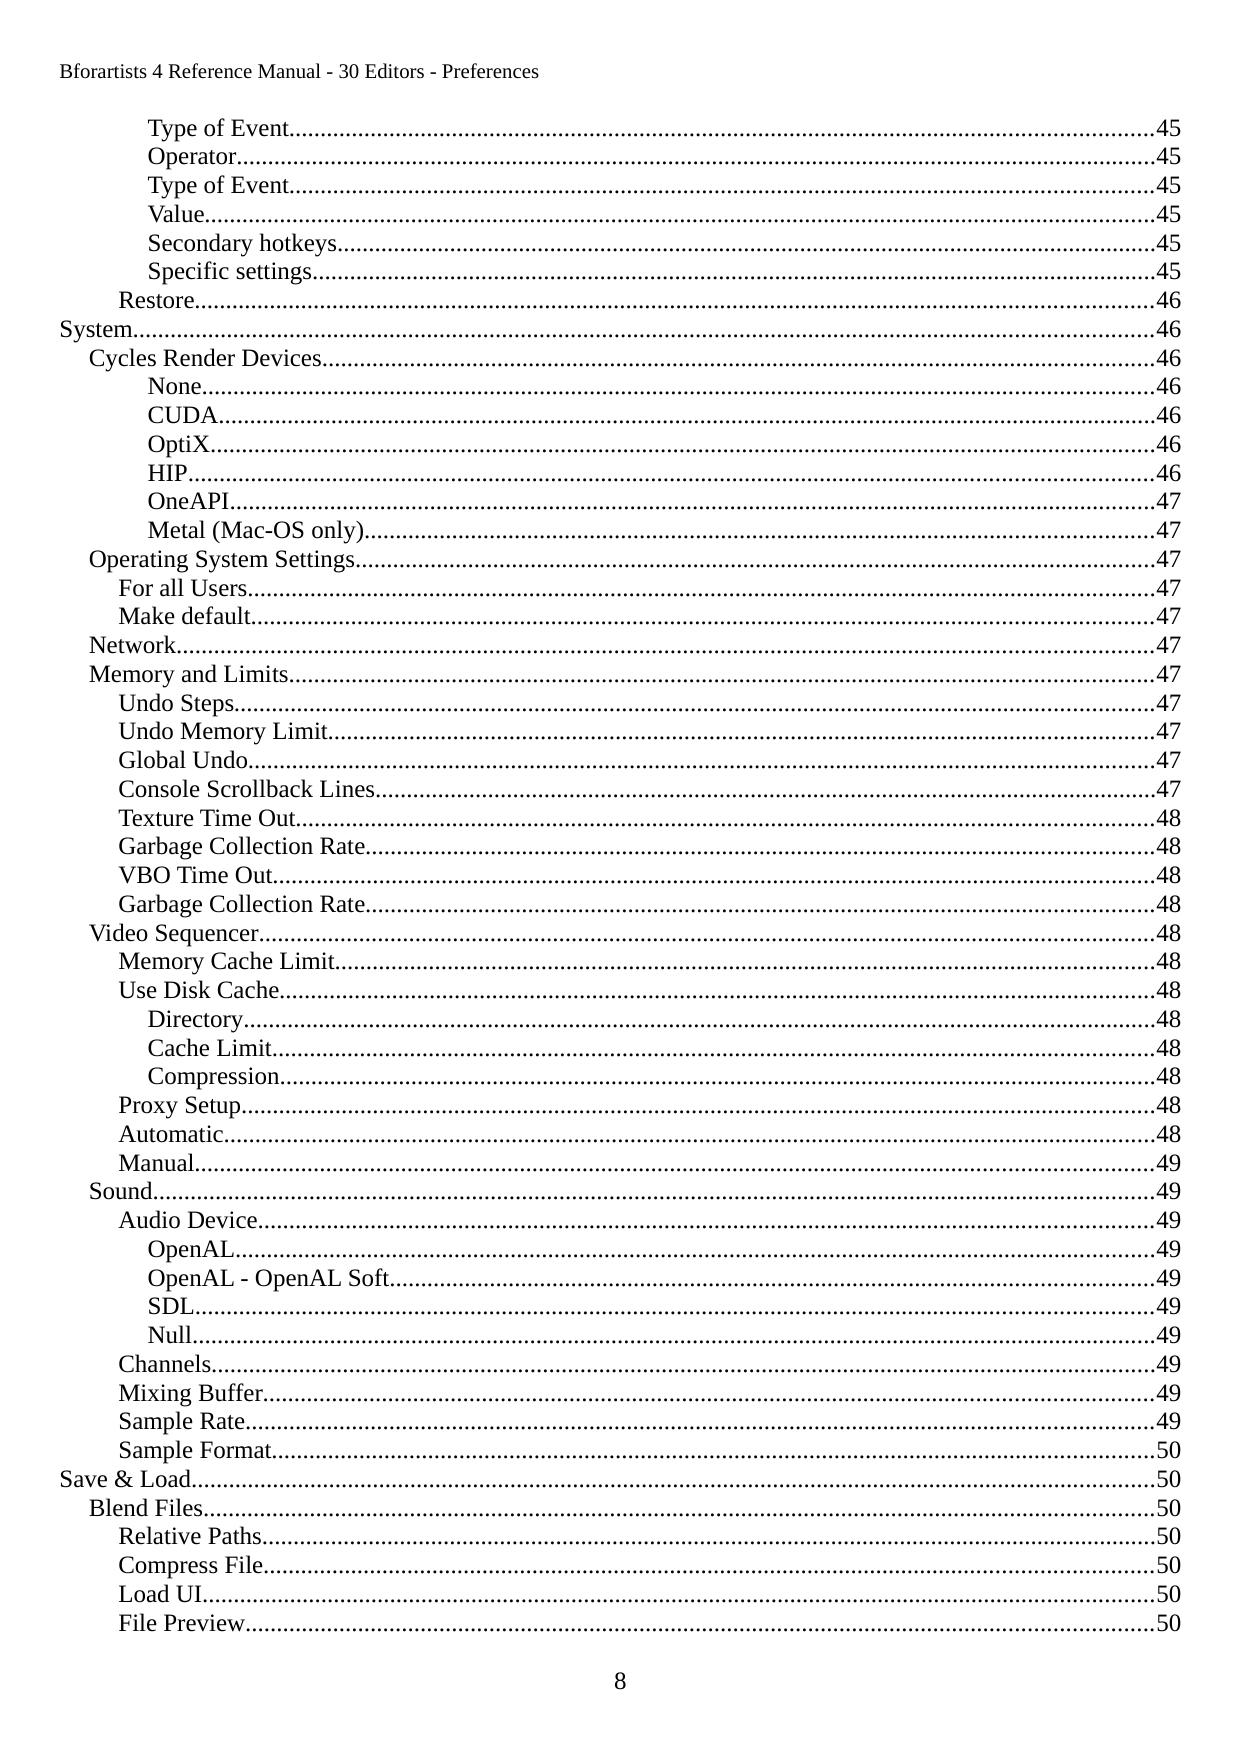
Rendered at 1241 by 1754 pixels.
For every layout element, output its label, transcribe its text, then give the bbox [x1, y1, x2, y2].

text Sound 49 [88, 1176, 1181, 1205]
text Proxy Setup 48 [118, 1090, 1181, 1119]
text OpenAL 49 [147, 1234, 1181, 1263]
text Garbage Collection Rate 48 [118, 831, 1181, 860]
text Network 47 [88, 630, 1181, 659]
text System 46 [59, 314, 1181, 343]
text HIP 46 [147, 458, 1181, 486]
text Video Sequencer 48 [88, 918, 1181, 946]
text Type of Event 45 [147, 113, 1181, 141]
text Console Scrollback Lines 47 [118, 774, 1181, 803]
text For all Users 47 [118, 573, 1181, 601]
text Memory Cache Limit 48 [118, 946, 1181, 975]
text OptiX 46 [147, 429, 1181, 458]
text Operator 45 [147, 141, 1181, 170]
text Audio Device 49 [118, 1205, 1181, 1234]
text Metal (Mac-OS only) 47 [147, 515, 1181, 544]
text Type of Event 45 [147, 170, 1181, 199]
text Value 45 [147, 199, 1181, 228]
text Manual 49 [118, 1148, 1181, 1176]
text Make default 47 [118, 601, 1181, 630]
text Sample Rate 49 [118, 1406, 1181, 1435]
text Save & Load 50 [59, 1464, 1181, 1493]
text OneAPI 47 [147, 486, 1181, 515]
text Compression 48 [147, 1061, 1181, 1090]
text Global Undo 47 [118, 745, 1181, 774]
text SDL 49 [147, 1291, 1181, 1320]
text Cycles Render Devices 46 [88, 343, 1181, 371]
text OpenAL - OpenAL Soft 49 [147, 1263, 1181, 1291]
text Sample Format 50 [118, 1435, 1181, 1464]
text Garbage Collection Rate 48 [118, 889, 1181, 918]
text Relative Paths 50 [118, 1521, 1181, 1550]
text VBO Time Out 48 [118, 860, 1181, 889]
text Blend Files 50 [88, 1493, 1181, 1521]
text Undo Steps 47 [118, 688, 1181, 716]
text Cache Limit 48 [147, 1033, 1181, 1061]
text Specific settings 45 [147, 256, 1181, 285]
text CUDA 46 [147, 400, 1181, 429]
text Restore 46 [118, 285, 1181, 314]
text Secondary hotkeys 45 [147, 228, 1181, 256]
text File Preview 50 [118, 1608, 1181, 1636]
text Memory and Limits 47 [88, 659, 1181, 688]
text Automatic 48 [118, 1119, 1181, 1148]
text Texture Time Out 48 [118, 803, 1181, 831]
text Operating System Settings 47 [88, 544, 1181, 573]
text Use Disk Cache 48 [118, 975, 1181, 1004]
text Undo Memory Limit 47 [118, 716, 1181, 745]
text Compress File 50 [118, 1550, 1181, 1579]
text Directory 48 [147, 1004, 1181, 1033]
text Mixing Buffer 49 [118, 1378, 1181, 1406]
text Channels 49 [118, 1349, 1181, 1378]
text Load UI 50 [118, 1579, 1181, 1608]
text None 46 [147, 371, 1181, 400]
text Null 49 [147, 1320, 1181, 1349]
